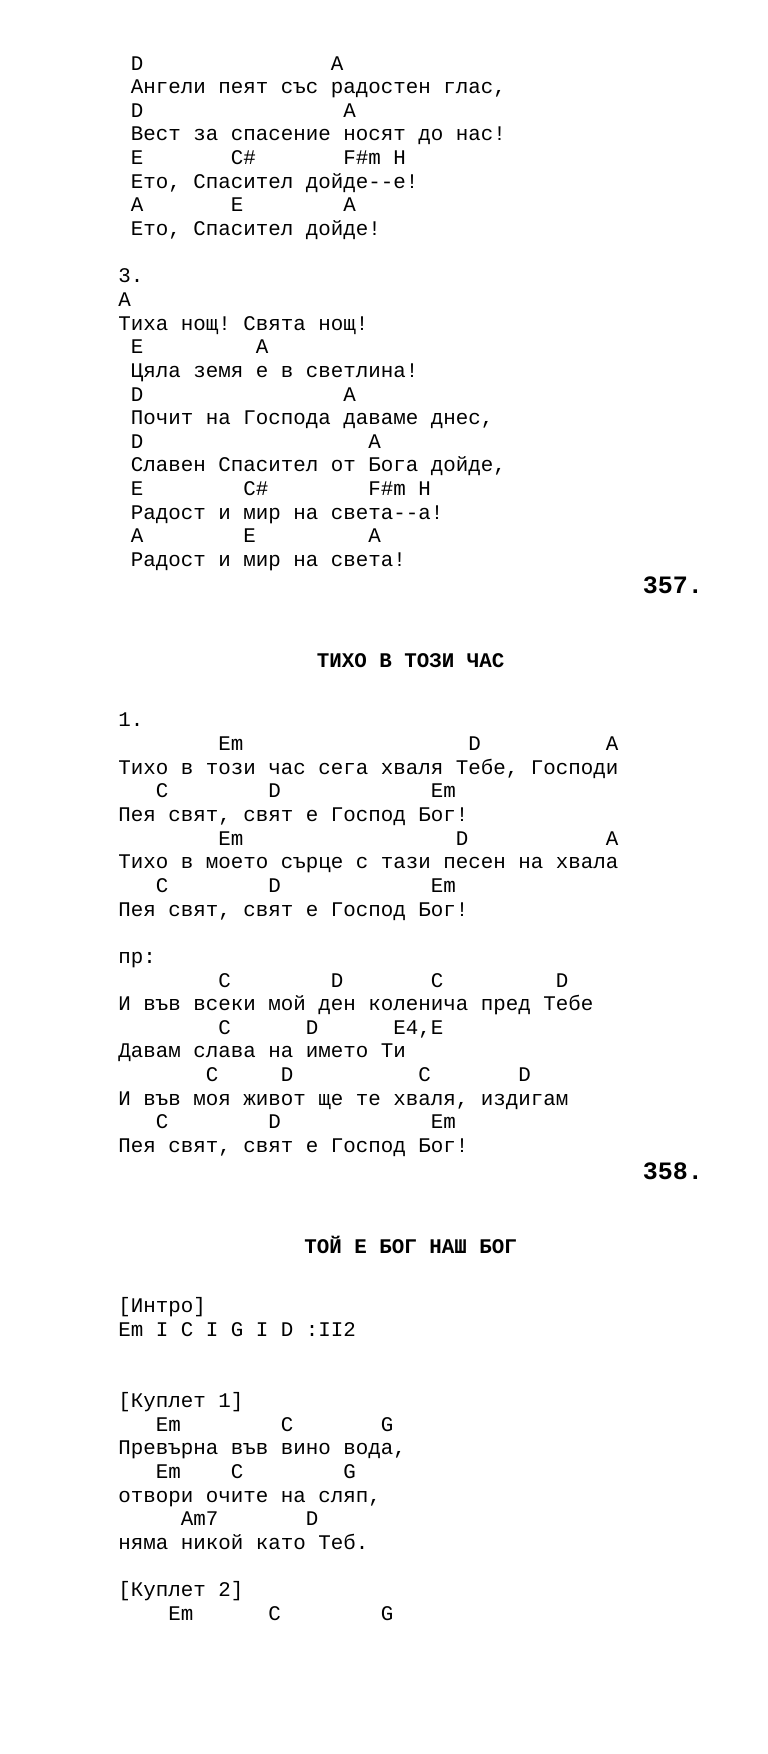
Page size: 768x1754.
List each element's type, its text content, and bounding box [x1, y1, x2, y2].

text A E A [118, 525, 702, 549]
text E A [118, 336, 702, 360]
text Em C G [118, 1414, 702, 1437]
text Вест за спасение носят до нас! [118, 123, 702, 147]
text няма никой като Теб. [118, 1532, 702, 1556]
text Em C G [118, 1603, 702, 1627]
text Тихо в моето сърце с тази песен на хвала [118, 851, 702, 875]
text 1. [118, 709, 702, 733]
text E C# F#m H [118, 478, 702, 502]
text Тихо в този час сега хваля Тебе, Господи [118, 757, 702, 780]
text [Интро] [118, 1296, 702, 1319]
text пр: [118, 946, 702, 969]
text C D C D [118, 969, 702, 993]
text отвори очите на сляп, [118, 1485, 702, 1508]
text D A [118, 52, 702, 76]
text A E A [118, 194, 702, 218]
text Тиха нощ! Свята нощ! [118, 313, 702, 336]
text Радост и мир на света! [118, 549, 702, 573]
text D A [118, 383, 702, 407]
text Em D A [118, 828, 702, 851]
text E C# F#m H [118, 147, 702, 171]
text И във всеки мой ден коленича пред Тебе [118, 993, 702, 1017]
text C D Em [118, 1111, 702, 1135]
text И във моя живот ще те хваля, издигам [118, 1088, 702, 1111]
text C D C D [118, 1064, 702, 1088]
text Ето, Спасител дойде! [118, 218, 702, 242]
text C D E4,E [118, 1017, 702, 1041]
text Ангели пеят със радостен глас, [118, 76, 702, 100]
text Давам слава на името Ти [118, 1041, 702, 1064]
subtitle ТОЙ Е БОГ НАШ БОГ [118, 1236, 702, 1259]
text D A [118, 431, 702, 454]
text Em C G [118, 1461, 702, 1485]
text Em D A [118, 733, 702, 757]
text Am7 D [118, 1508, 702, 1532]
text A [118, 289, 702, 313]
text C D Em [118, 780, 702, 804]
text Цяла земя е в светлина! [118, 360, 702, 383]
text Превърна във вино вода, [118, 1437, 702, 1461]
text Почит на Господа даваме днес, [118, 407, 702, 431]
text Em I C I G I D :II2 [118, 1319, 702, 1343]
subtitle ТИХО В ТОЗИ ЧАС [118, 650, 702, 673]
text Пея свят, свят е Господ Бог! [118, 804, 702, 828]
text D A [118, 100, 702, 123]
text Пея свят, свят е Господ Бог! [118, 1135, 702, 1159]
text [Куплет 2] [118, 1579, 702, 1603]
text [Куплет 1] [118, 1390, 702, 1414]
text Славен Спасител от Бога дойде, [118, 454, 702, 478]
text 3. [118, 265, 702, 289]
text Ето, Спасител дойде--e! [118, 171, 702, 194]
text Пея свят, свят е Господ Бог! [118, 899, 702, 922]
text C D Em [118, 875, 702, 899]
text Радост и мир на света--a! [118, 502, 702, 525]
